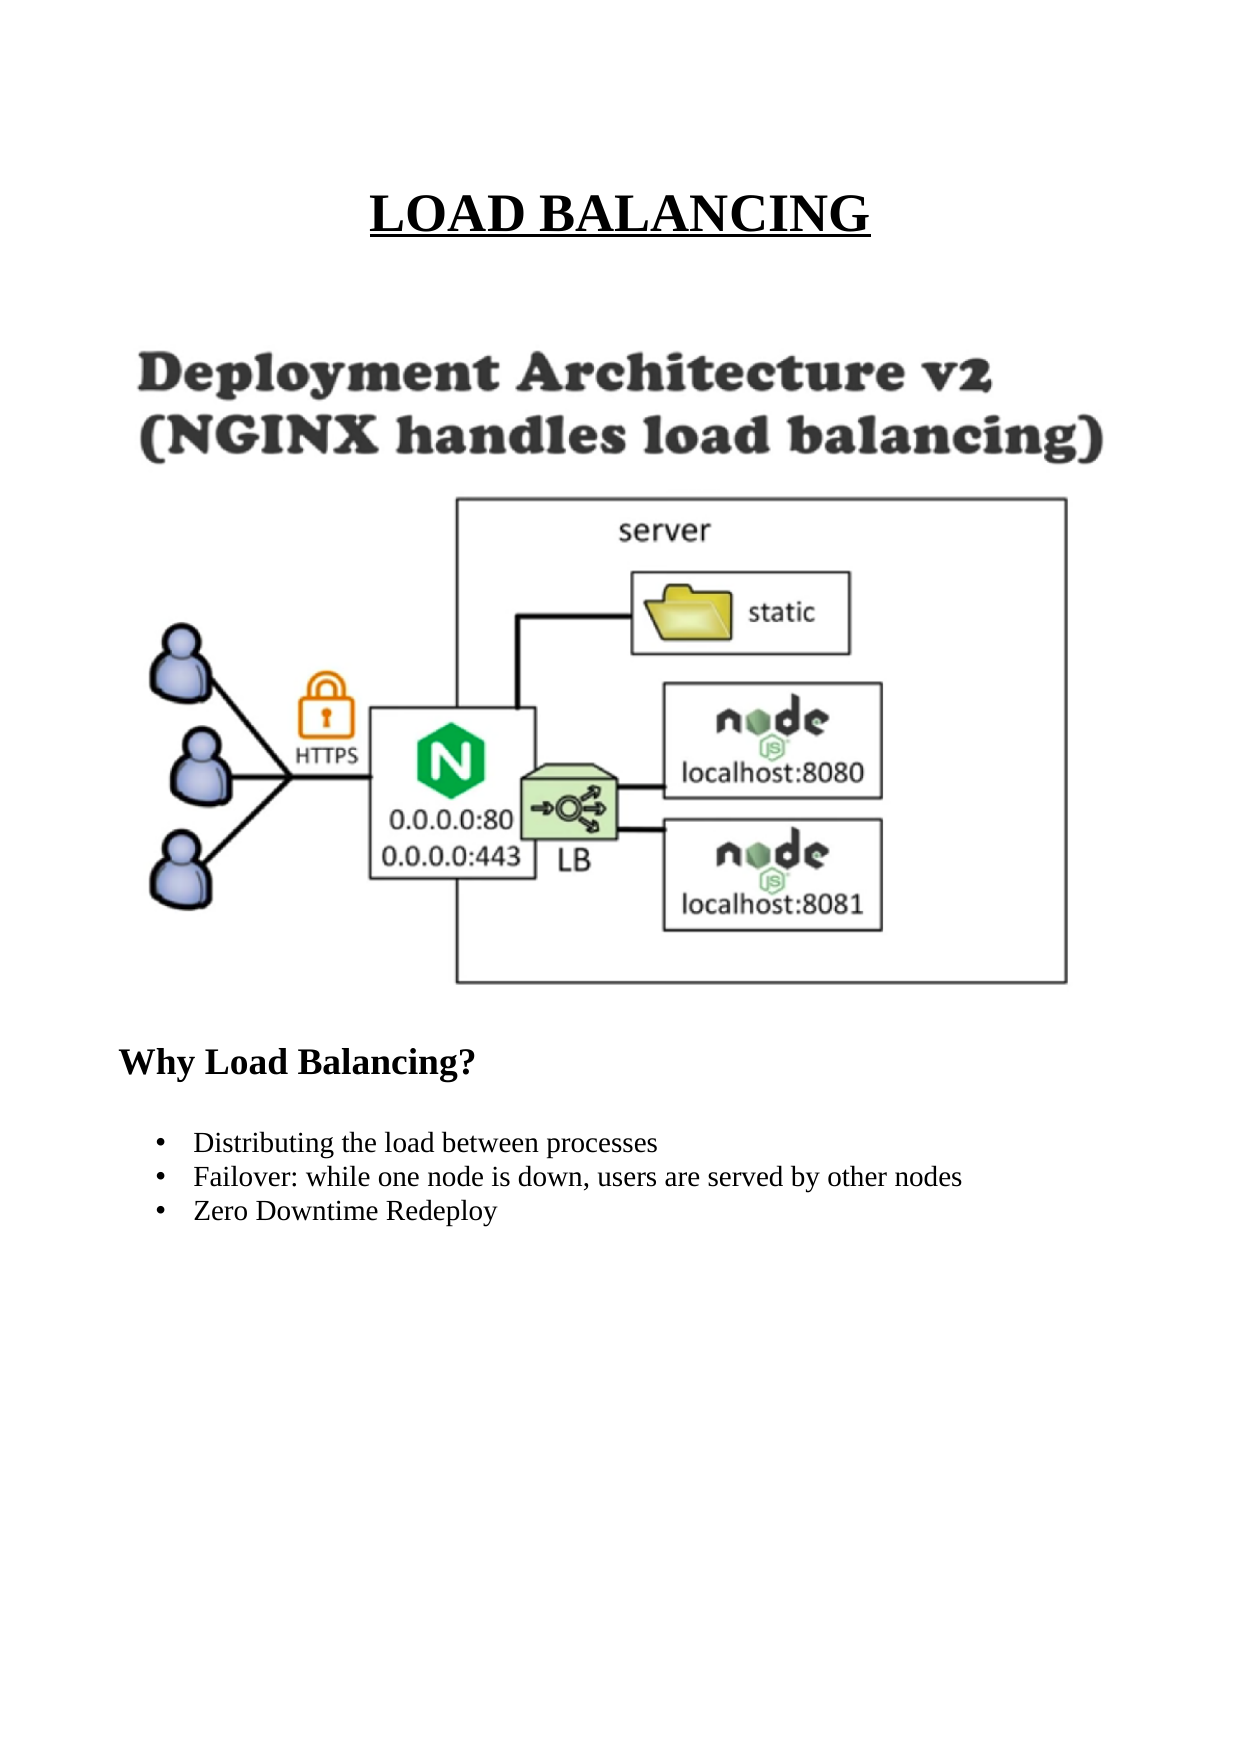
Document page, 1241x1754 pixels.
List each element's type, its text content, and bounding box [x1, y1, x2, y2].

list Distributing the load between processes [156, 1126, 1122, 1159]
text LOAD BALANCING [118, 180, 1122, 243]
list Failover: while one node is down, users are served by other nodes [156, 1159, 1122, 1193]
text Why Load Balancing? [118, 1039, 1122, 1082]
list Zero Downtime Redeploy [156, 1193, 1122, 1227]
picture [118, 333, 1123, 1011]
